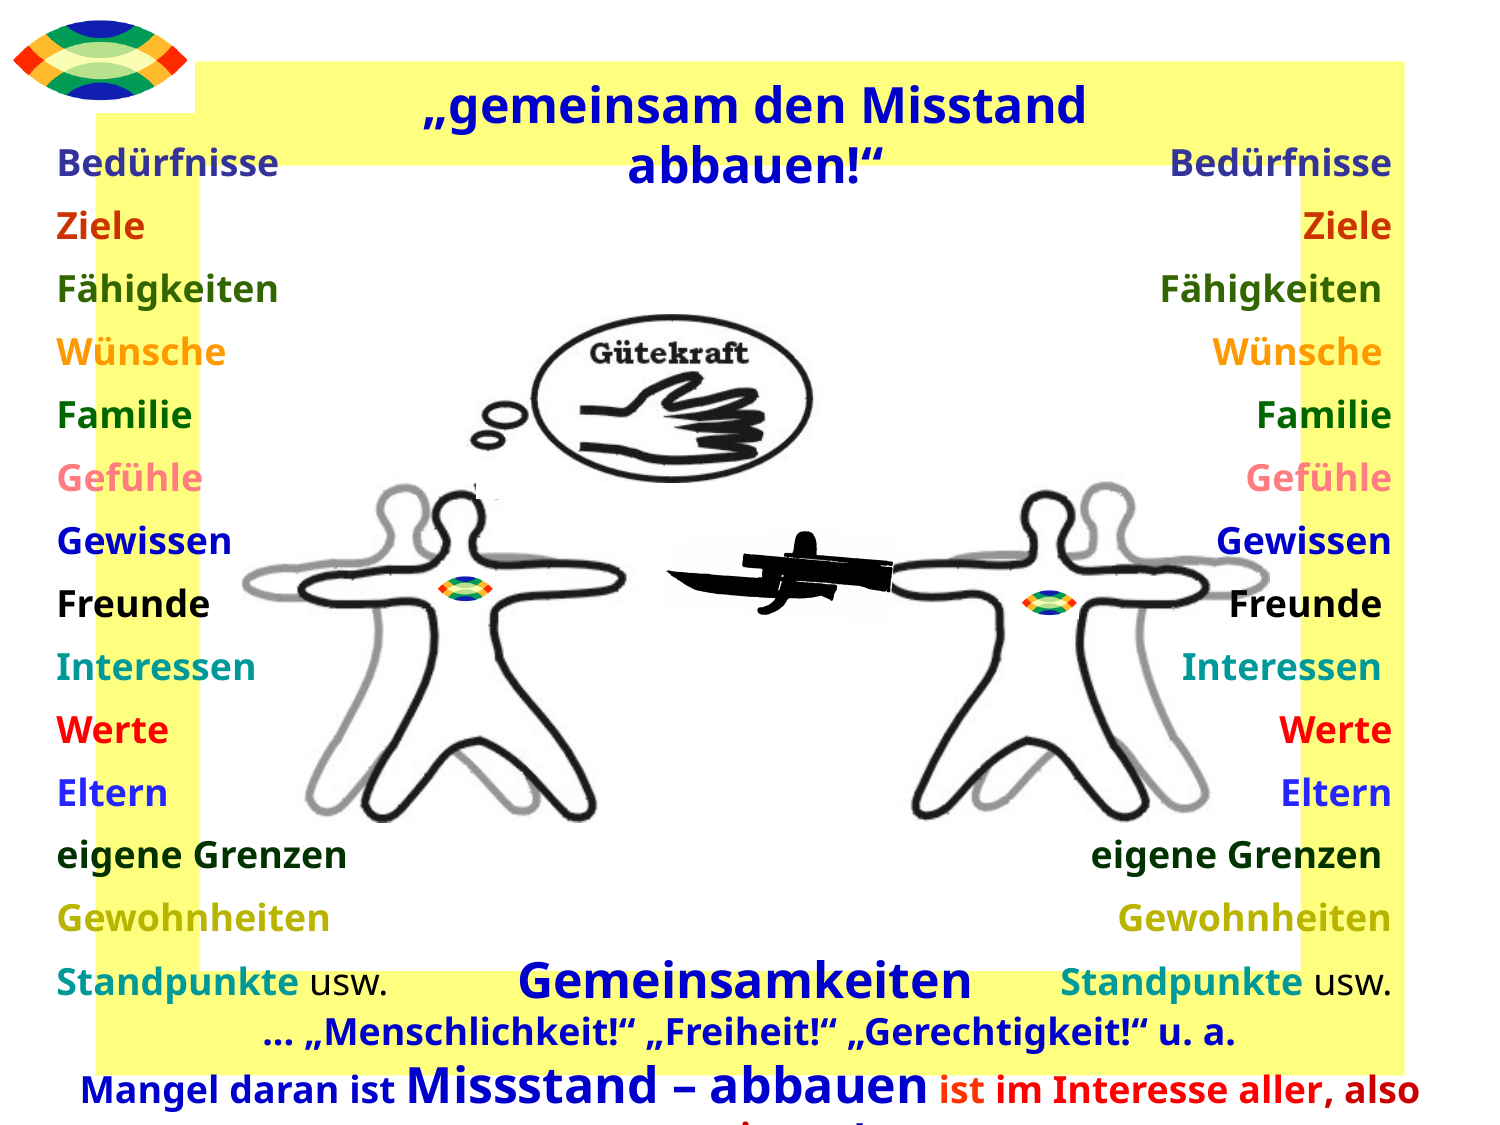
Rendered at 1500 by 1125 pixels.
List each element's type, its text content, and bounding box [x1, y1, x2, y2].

text_box Gemeinsamkeiten ... „Menschlichkeit!“ „Freiheit!“ „Gerechtigkeit!“ u. a. Mangel daran ist Missstand – abbauen ist im Interesse aller, also gemeinsam! [0, 940, 1500, 1121]
text_box „gemeinsam den Misstand abbauen!“ [301, 66, 1211, 142]
picture [455, 314, 1045, 823]
picture [5, 7, 195, 113]
text_box [476, 305, 972, 546]
text_box Bedürfnisse Ziele Fähigkeiten Wünsche Familie Gefühle Gewissen Freunde Interessen Werte Eltern eigene Grenzen Gewohnheiten Standpunkte usw. [1045, 113, 1459, 940]
text_box Bedürfnisse Ziele Fähigkeiten Wünsche Familie Gefühle Gewissen Freunde Interessen Werte Eltern eigene Grenzen Gewohnheiten Standpunkte usw. [41, 113, 455, 940]
